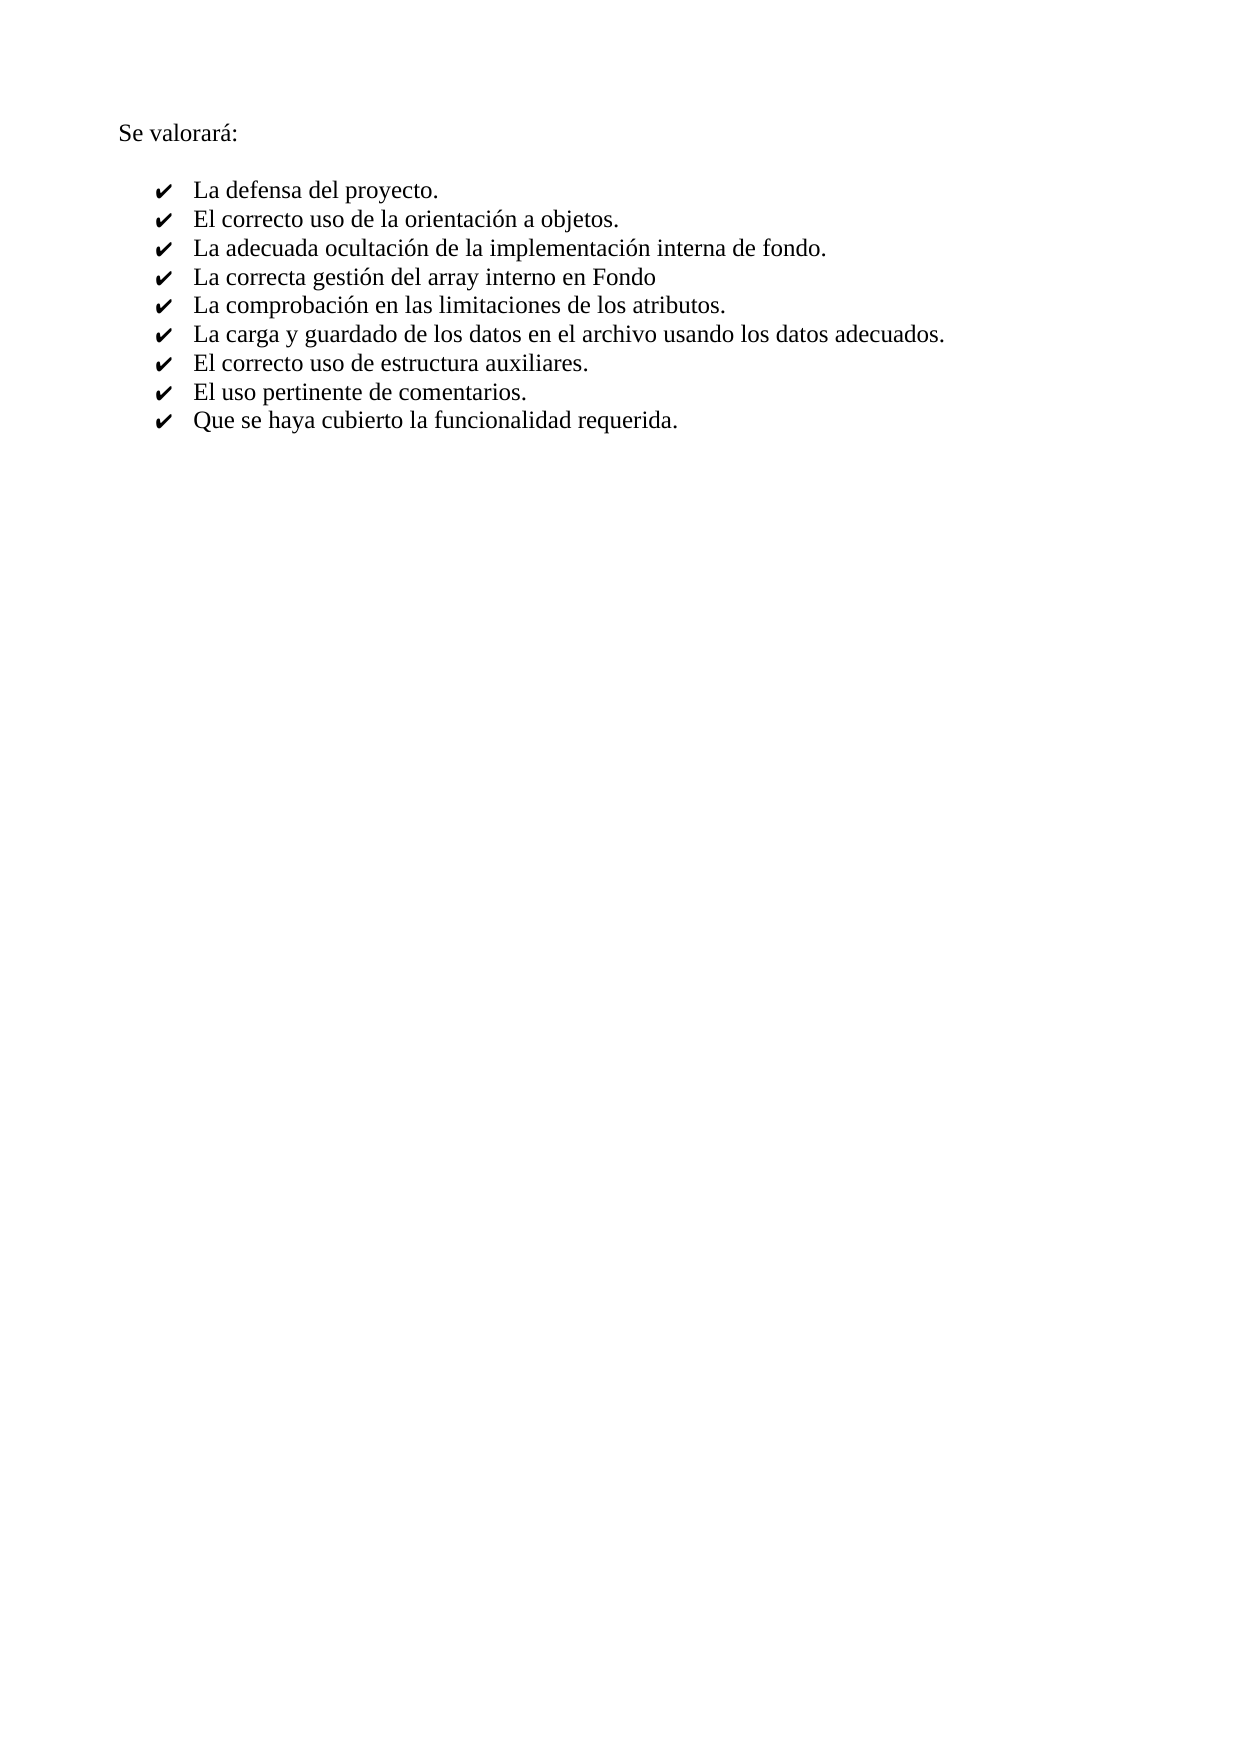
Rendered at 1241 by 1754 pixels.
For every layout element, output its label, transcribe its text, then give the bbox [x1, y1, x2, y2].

list El correcto uso de la orientación a objetos. [156, 204, 1122, 233]
list La carga y guardado de los datos en el archivo usando los datos adecuados. [156, 319, 1122, 348]
list La correcta gestión del array interno en Fondo [156, 262, 1122, 291]
list La defensa del proyecto. [156, 176, 1122, 204]
text Se valorará: [118, 118, 1122, 147]
list Que se haya cubierto la funcionalidad requerida. [156, 406, 1122, 434]
list La adecuada ocultación de la implementación interna de fondo. [156, 233, 1122, 262]
list El correcto uso de estructura auxiliares. [156, 348, 1122, 377]
list El uso pertinente de comentarios. [156, 377, 1122, 406]
list La comprobación en las limitaciones de los atributos. [156, 291, 1122, 319]
